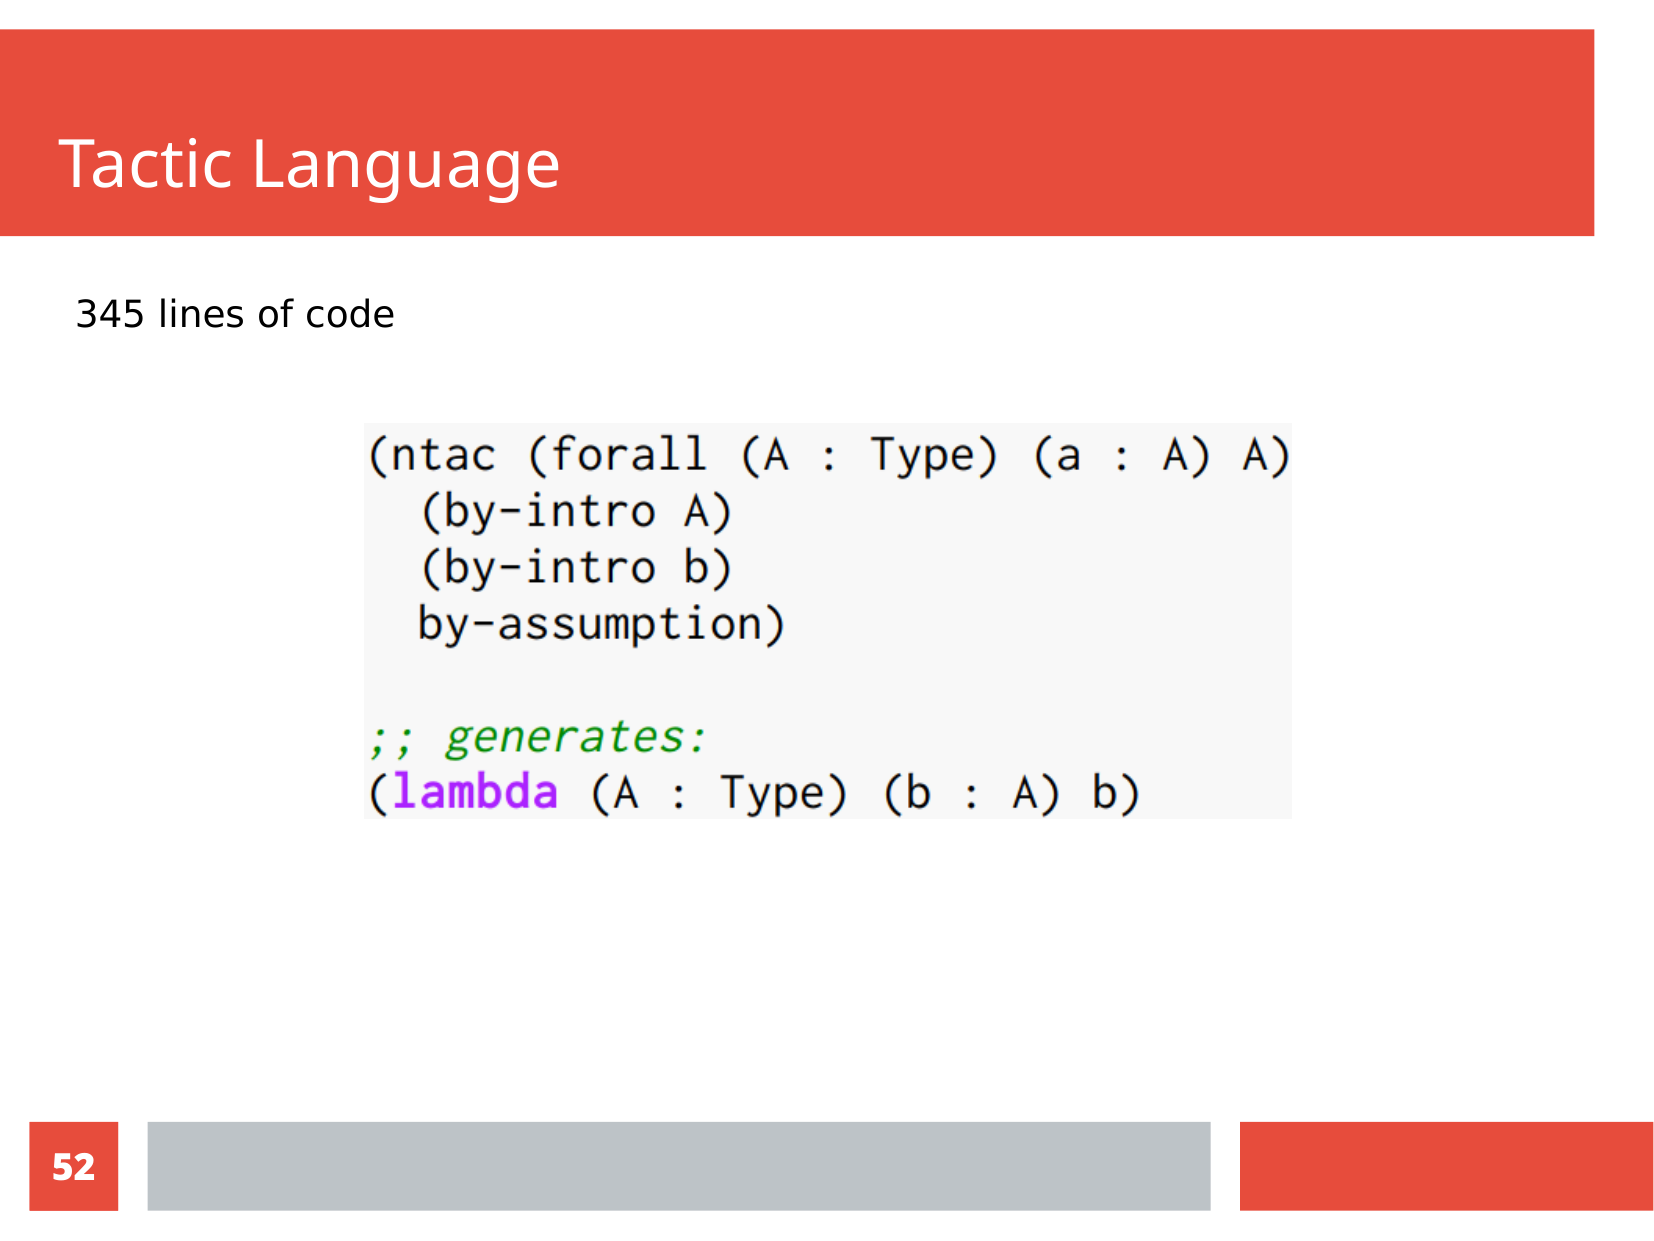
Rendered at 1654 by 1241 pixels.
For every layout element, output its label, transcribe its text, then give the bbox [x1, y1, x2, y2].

title Tactic Language [59, 59, 1595, 207]
picture [364, 423, 1292, 819]
text_box 345 lines of code [60, 285, 556, 344]
